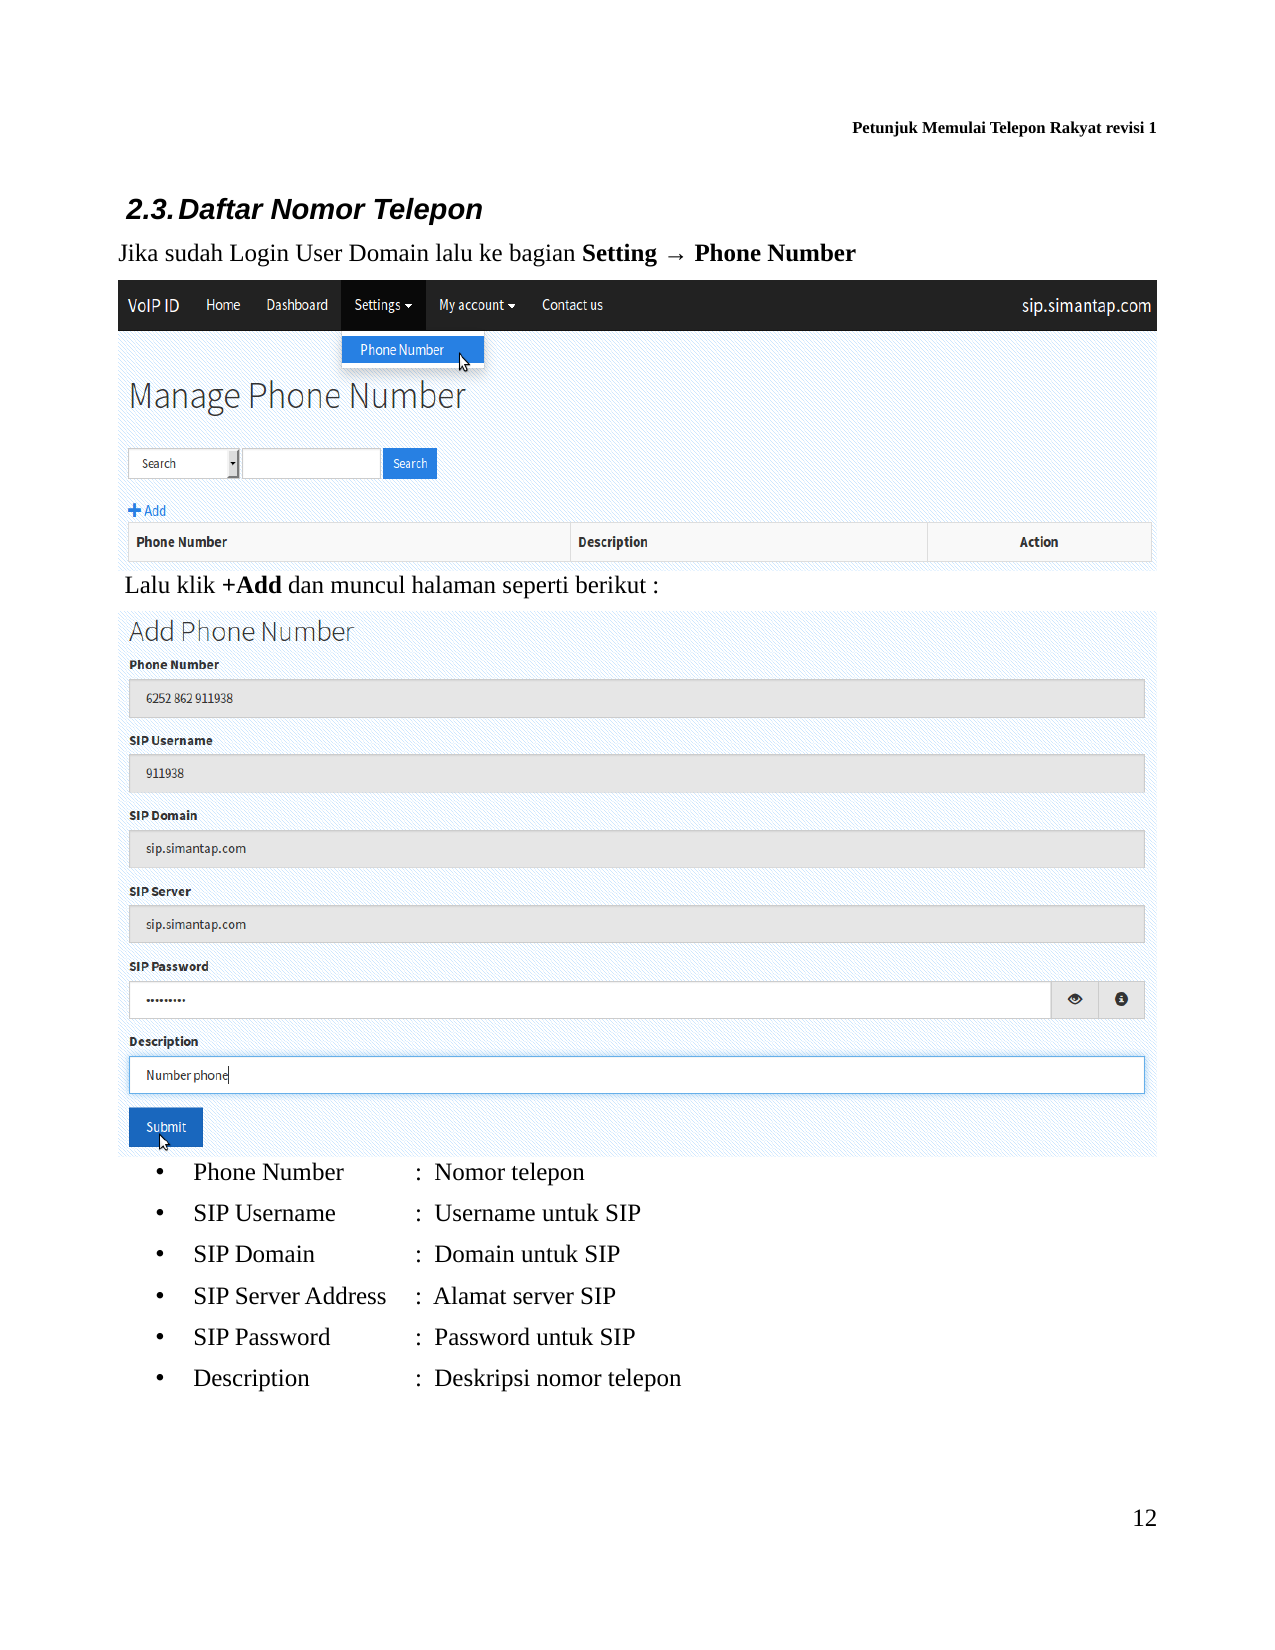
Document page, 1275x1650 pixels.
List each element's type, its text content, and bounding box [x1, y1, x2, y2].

list SIP Password : Password untuk SIP [156, 1322, 1157, 1351]
picture [118, 280, 1157, 571]
list SIP Domain : Domain untuk SIP [156, 1239, 1157, 1268]
subtitle Daftar Nomor Telepon [118, 192, 1157, 225]
list Description : Deskripsi nomor telepon [156, 1363, 1157, 1392]
text Lalu klik +Add dan muncul halaman seperti berikut : [118, 571, 1157, 599]
picture [118, 611, 1157, 1157]
list SIP Server Address : Alamat server SIP [156, 1281, 1157, 1309]
text Jika sudah Login User Domain lalu ke bagian Setting → Phone Number [118, 238, 1157, 267]
list SIP Username : Username untuk SIP [156, 1198, 1157, 1227]
list Phone Number : Nomor telepon [156, 1157, 1157, 1186]
